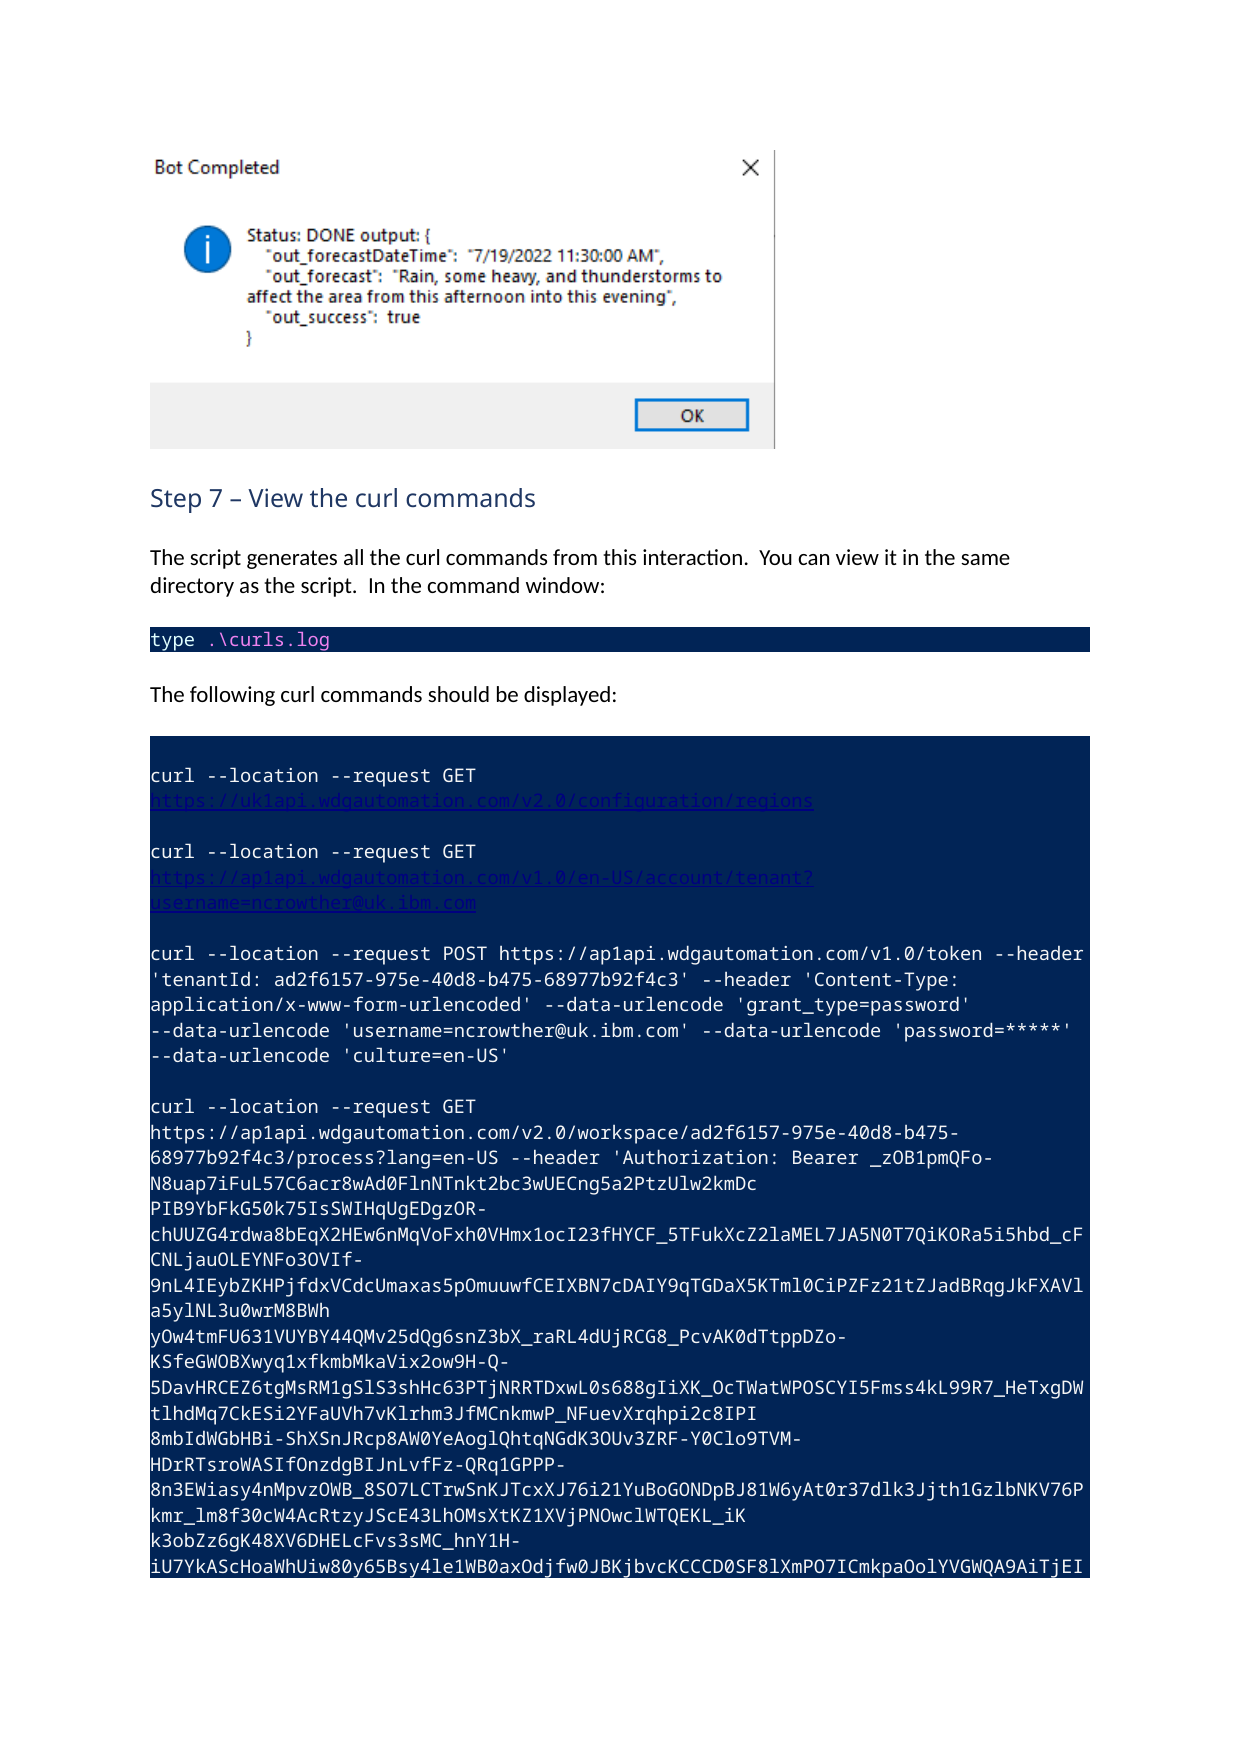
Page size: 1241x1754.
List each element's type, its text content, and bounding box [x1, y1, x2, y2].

text PIB9YbFkG50k75IsSWIHqUgEDgzOR-chUUZG4rdwa8bEqX2HEw6nMqVoFxh0VHmx1ocI23fHYCF_5TFukXcZ2laMEL7JA5N0T7QiKORa5i5hbd_cFCNLjauOLEYNFo3OVIf-9nL4IEybZKHPjfdxVCdcUmaxas5pOmuuwfCEIXBN7cDAIY9qTGDaX5KTml0CiPZFz21tZJadBRqgJkFXAVla5ylNL3u0wrM8BWh [150, 1196, 1090, 1323]
text curl --location --request GET https://ap1api.wdgautomation.com/v1.0/en-US/account/tenant?username=ncrowther@uk.ibm.com [150, 838, 1090, 915]
text The following curl commands should be displayed: [150, 680, 1090, 708]
text curl --location --request GET https://uk1api.wdgautomation.com/v2.0/configuration/regions [150, 762, 1090, 813]
text 8mbIdWGbHBi-ShXSnJRcp8AW0YeAoglQhtqNGdK3OUv3ZRF-Y0Clo9TVM-HDrRTsroWASIfOnzdgBIJnLvfFz-QRq1GPPP-8n3EWiasy4nMpvzOWB_8SO7LCTrwSnKJTcxXJ76i21YuBoGONDpBJ81W6yAt0r37dlk3Jjth1GzlbNKV76Pkmr_lm8f30cW4AcRtzyJScE43LhOMsXtKZ1XVjPNOwclWTQEKL_iK [150, 1425, 1090, 1527]
text curl --location --request GET https://ap1api.wdgautomation.com/v2.0/workspace/ad2f6157-975e-40d8-b475-68977b92f4c3/process?lang=en-US --header 'Authorization: Bearer _zOB1pmQFo-N8uap7iFuL57C6acr8wAd0FlnNTnkt2bc3wUECng5a2PtzUlw2kmDc [150, 1094, 1090, 1196]
text --data-urlencode 'username=ncrowther@uk.ibm.com' --data-urlencode 'password=*****' --data-urlencode 'culture=en-US' [150, 1017, 1090, 1068]
text k3obZz6gK48XV6DHELcFvs3sMC_hnY1H-iU7YkAScHoaWhUiw80y65Bsy4le1WB0axOdjfw0JBKjbvcKCCCD0SF8lXmPO7ICmkpaOolYVGWQA9AiTjEI [150, 1527, 1090, 1578]
subtitle Step 7 – View the curl commands [150, 481, 1090, 515]
text curl --location --request POST https://ap1api.wdgautomation.com/v1.0/token --header 'tenantId: ad2f6157-975e-40d8-b475-68977b92f4c3' --header 'Content-Type: application/x-www-form-urlencoded' --data-urlencode 'grant_type=password' [150, 941, 1090, 1017]
text type .\curls.log [150, 627, 1090, 652]
text The script generates all the curl commands from this interaction. You can view it in the same directory as the script. In the command window: [150, 543, 1090, 599]
text yOw4tmFU631VUYBY44QMv25dQg6snZ3bX_raRL4dUjRCG8_PcvAK0dTtppDZo-KSfeGWOBXwyq1xfkmbMkaVix2ow9H-Q-5DavHRCEZ6tgMsRM1gSlS3shHc63PTjNRRTDxwL0s688gIiXK_OcTWatWPOSCYI5Fmss4kL99R7_HeTxgDWtlhdMq7CkESi2YFaUVh7vKlrhm3JfMCnkmwP_NFuevXrqhpi2c8IPI [150, 1323, 1090, 1425]
